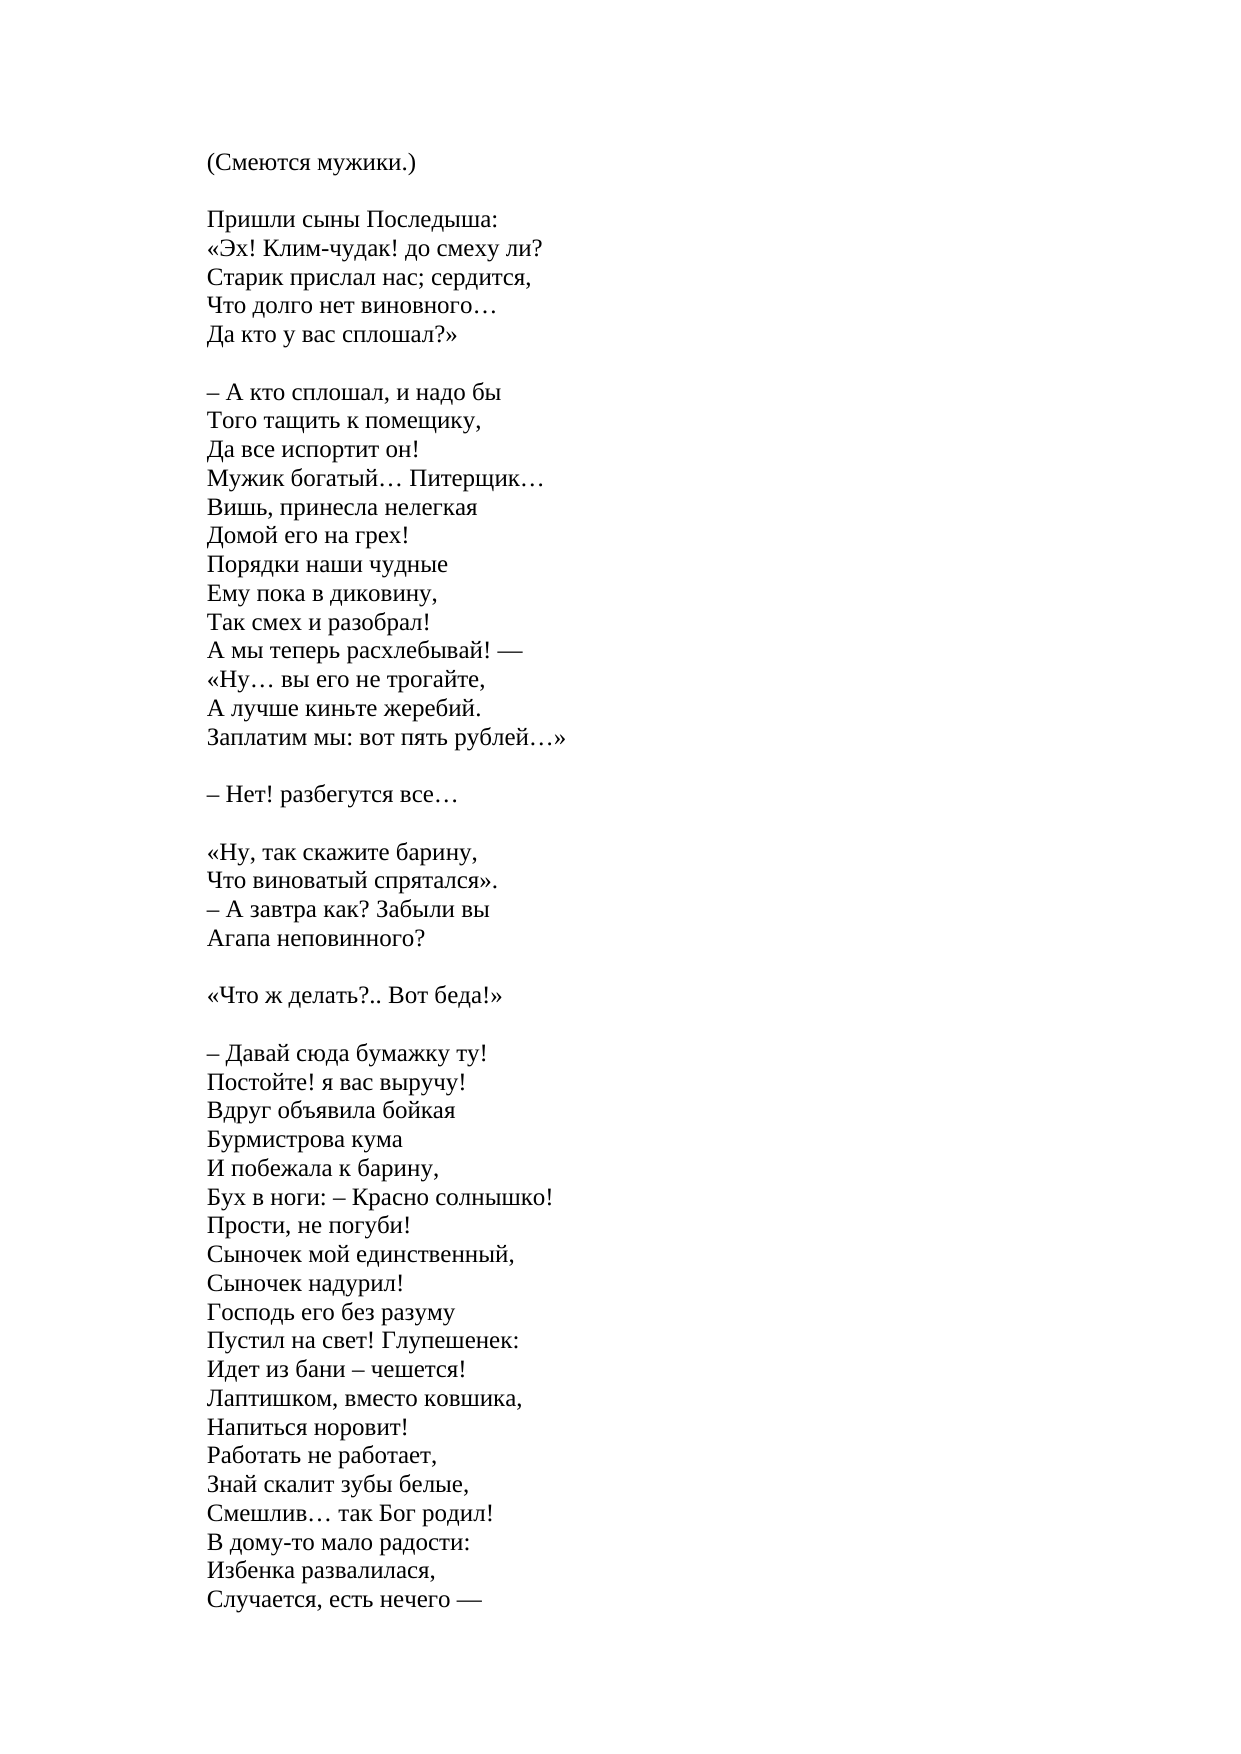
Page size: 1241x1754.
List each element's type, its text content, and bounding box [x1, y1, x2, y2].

text Что долго нет виновного… [148, 291, 1152, 319]
text И побежала к барину, [148, 1153, 1152, 1182]
text – Нет! разбегутся все… [148, 779, 1152, 808]
text Бух в ноги: – Красно солнышко! [148, 1182, 1152, 1211]
text Да все испортит он! [148, 434, 1152, 463]
text Сыночек мой единственный, [148, 1239, 1152, 1268]
text – А завтра как? Забыли вы [148, 894, 1152, 923]
text Что виноватый спрятался». [148, 866, 1152, 894]
text Прости, не погуби! [148, 1211, 1152, 1239]
text Идет из бани – чешется! [148, 1354, 1152, 1383]
text Заплатим мы: вот пять рублей…» [148, 722, 1152, 751]
text Лаптишком, вместо ковшика, [148, 1383, 1152, 1412]
text «Эх! Клим-чудак! до смеху ли? [148, 233, 1152, 262]
text Порядки наши чудные [148, 549, 1152, 578]
text «Ну… вы его не трогайте, [148, 664, 1152, 693]
text Мужик богатый… Питерщик… [148, 463, 1152, 492]
text «Что ж делать?.. Вот беда!» [148, 981, 1152, 1009]
text Избенка развалилася, [148, 1556, 1152, 1584]
text – А кто сплошал, и надо бы [148, 377, 1152, 406]
text Агапа неповинного? [148, 923, 1152, 952]
text Случается, есть нечего — [148, 1584, 1152, 1613]
text Вдруг объявила бойкая [148, 1096, 1152, 1124]
text А лучше киньте жеребий. [148, 693, 1152, 722]
text Пустил на свет! Глупешенек: [148, 1326, 1152, 1354]
text Напиться норовит! [148, 1412, 1152, 1441]
text Домой его на грех! [148, 521, 1152, 549]
text «Ну, так скажите барину, [148, 837, 1152, 866]
text Господь его без разуму [148, 1297, 1152, 1326]
text Постойте! я вас выручу! [148, 1067, 1152, 1096]
text Бурмистрова кума [148, 1124, 1152, 1153]
text Работать не работает, [148, 1441, 1152, 1469]
text Вишь, принесла нелегкая [148, 492, 1152, 521]
text Смешлив… так Бог родил! [148, 1498, 1152, 1527]
text А мы теперь расхлебывай! — [148, 636, 1152, 664]
text – Давай сюда бумажку ту! [148, 1038, 1152, 1067]
text Ему пока в диковину, [148, 578, 1152, 607]
text Старик прислал нас; сердится, [148, 262, 1152, 291]
text В дому-то мало радости: [148, 1527, 1152, 1556]
text Знай скалит зубы белые, [148, 1469, 1152, 1498]
text Так смех и разобрал! [148, 607, 1152, 636]
text (Смеются мужики.) [148, 147, 1152, 176]
text Да кто у вас сплошал?» [148, 319, 1152, 348]
text Пришли сыны Последыша: [148, 204, 1152, 233]
text Сыночек надурил! [148, 1268, 1152, 1297]
text Того тащить к помещику, [148, 406, 1152, 434]
